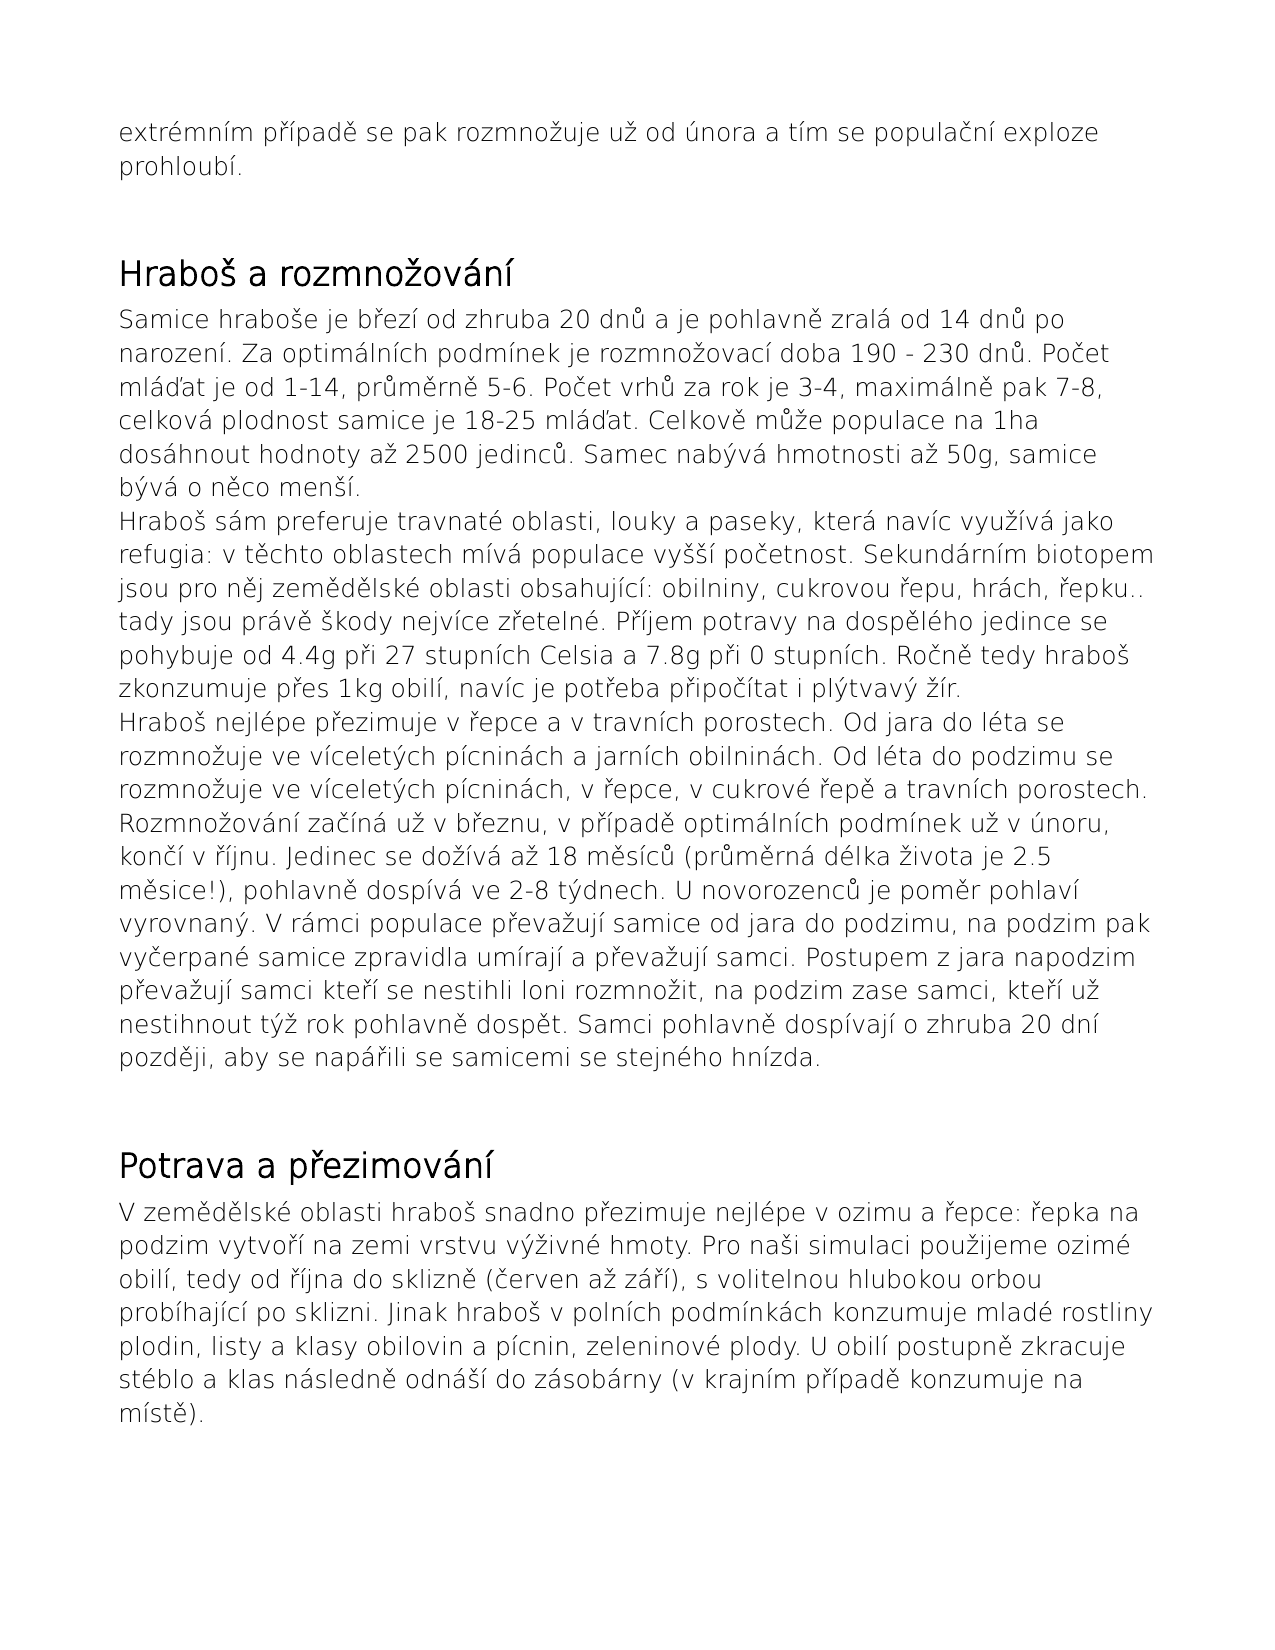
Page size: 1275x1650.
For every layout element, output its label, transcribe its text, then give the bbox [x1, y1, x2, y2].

text V zemědělské oblasti hraboš snadno přezimuje nejlépe v ozimu a řepce: řepka na podzim vytvoří na zemi vrstvu výživné hmoty. Pro naši simulaci použijeme ozimé obilí, tedy od října do sklizně (červen až září), s volitelnou hlubokou orbou probíhající po sklizni. Jinak hraboš v polních podmínkách konzumuje mladé rostliny plodin, listy a klasy obilovin a pícnin, zeleninové plody. U obilí postupně zkracuje stéblo a klas následně odnáší do zásobárny (v krajním případě konzumuje na místě). [118, 1198, 1157, 1428]
text Hraboš nejlépe přezimuje v řepce a v travních porostech. Od jara do léta se rozmnožuje ve víceletých pícninách a jarních obilninách. Od léta do podzimu se rozmnožuje ve víceletých pícninách, v řepce, v cukrové řepě a travních porostech. Rozmnožování začíná už v březnu, v případě optimálních podmínek už v únoru, končí v říjnu. Jedinec se dožívá až 18 měsíců (průměrná délka života je 2.5 měsice!), pohlavně dospívá ve 2-8 týdnech. U novorozenců je poměr pohlaví vyrovnaný. V rámci populace převažují samice od jara do podzimu, na podzim pak vyčerpané samice zpravidla umírají a převažují samci. Postupem z jara napodzim převažují samci kteří se nestihli loni rozmnožit, na podzim zase samci, kteří už nestihnout týž rok pohlavně dospět. Samci pohlavně dospívají o zhruba 20 dní později, aby se napářili se samicemi se stejného hnízda. [118, 708, 1157, 1073]
text Hraboš sám preferuje travnaté oblasti, louky a paseky, která navíc využívá jako refugia: v těchto oblastech mívá populace vyšší početnost. Sekundárním biotopem jsou pro něj zemědělské oblasti obsahující: obilniny, cukrovou řepu, hrách, řepku.. tady jsou právě škody nejvíce zřetelné. Příjem potravy na dospělého jedince se pohybuje od 4.4g při 27 stupních Celsia a 7.8g při 0 stupních. Ročně tedy hraboš zkonzumuje přes 1kg obilí, navíc je potřeba připočítat i plýtvavý žír. [118, 507, 1157, 704]
subtitle Hraboš a rozmnožování [118, 254, 1157, 293]
subtitle Potrava a přezimování [118, 1146, 1157, 1185]
text Samice hraboše je březí od zhruba 20 dnů a je pohlavně zralá od 14 dnů po narození. Za optimálních podmínek je rozmnožovací doba 190 - 230 dnů. Počet mláďat je od 1-14, průměrně 5-6. Počet vrhů za rok je 3-4, maximálně pak 7-8, celková plodnost samice je 18-25 mláďat. Celkově může populace na 1ha dosáhnout hodnoty až 2500 jedinců. Samec nabývá hmotnosti až 50g, samice bývá o něco menší. [118, 306, 1157, 503]
text extrémním případě se pak rozmnožuje už od února a tím se populační exploze prohloubí. [118, 118, 1157, 181]
